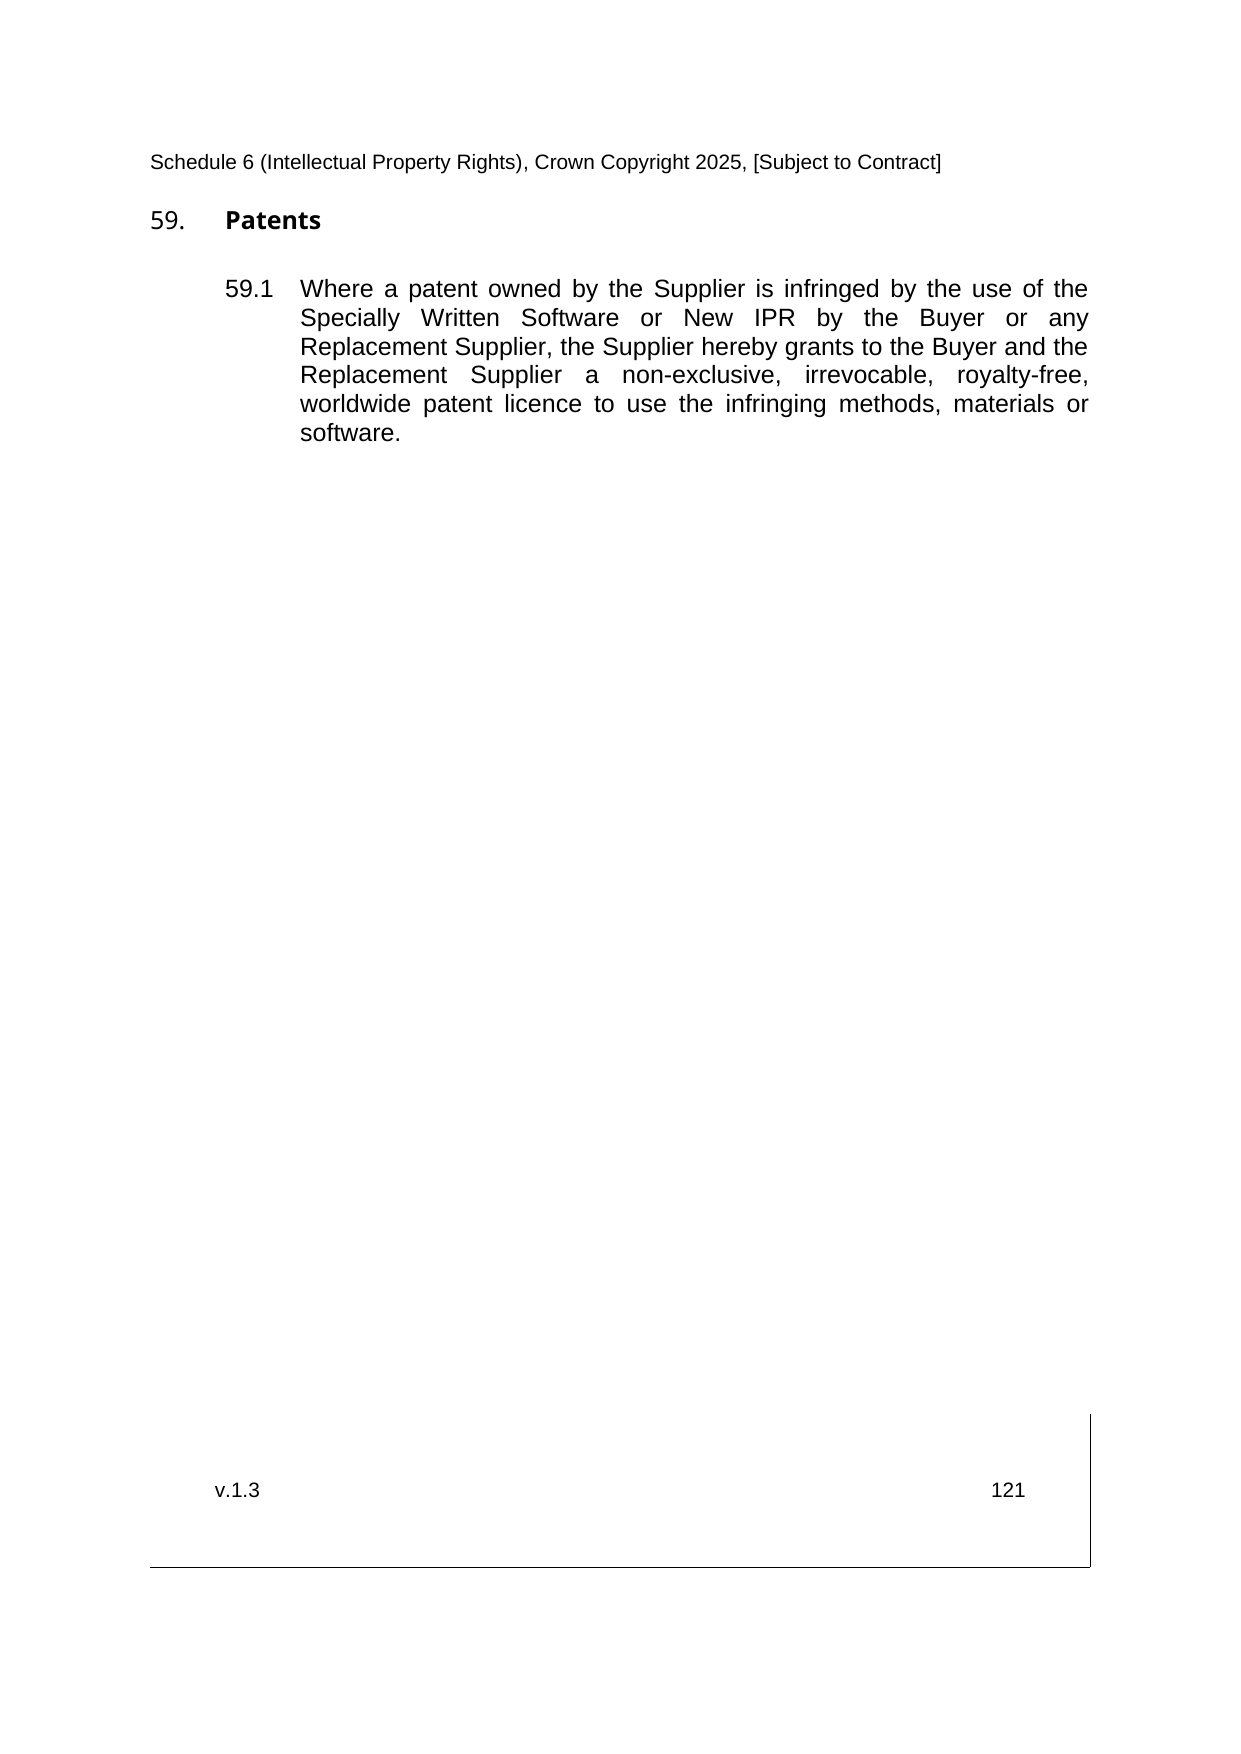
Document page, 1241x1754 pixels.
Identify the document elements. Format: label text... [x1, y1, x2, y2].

subtitle Patents [150, 203, 1090, 237]
list Where a patent owned by the Supplier is infringed by the use of the Specially Written Software or New IPR by the Buyer or any Replacement Supplier, the Supplier hereby grants to the Buyer and the Replacement Supplier a non-exclusive, irrevocable, royalty-free, worldwide patent licence to use the infringing methods, materials or software. [225, 274, 1090, 447]
